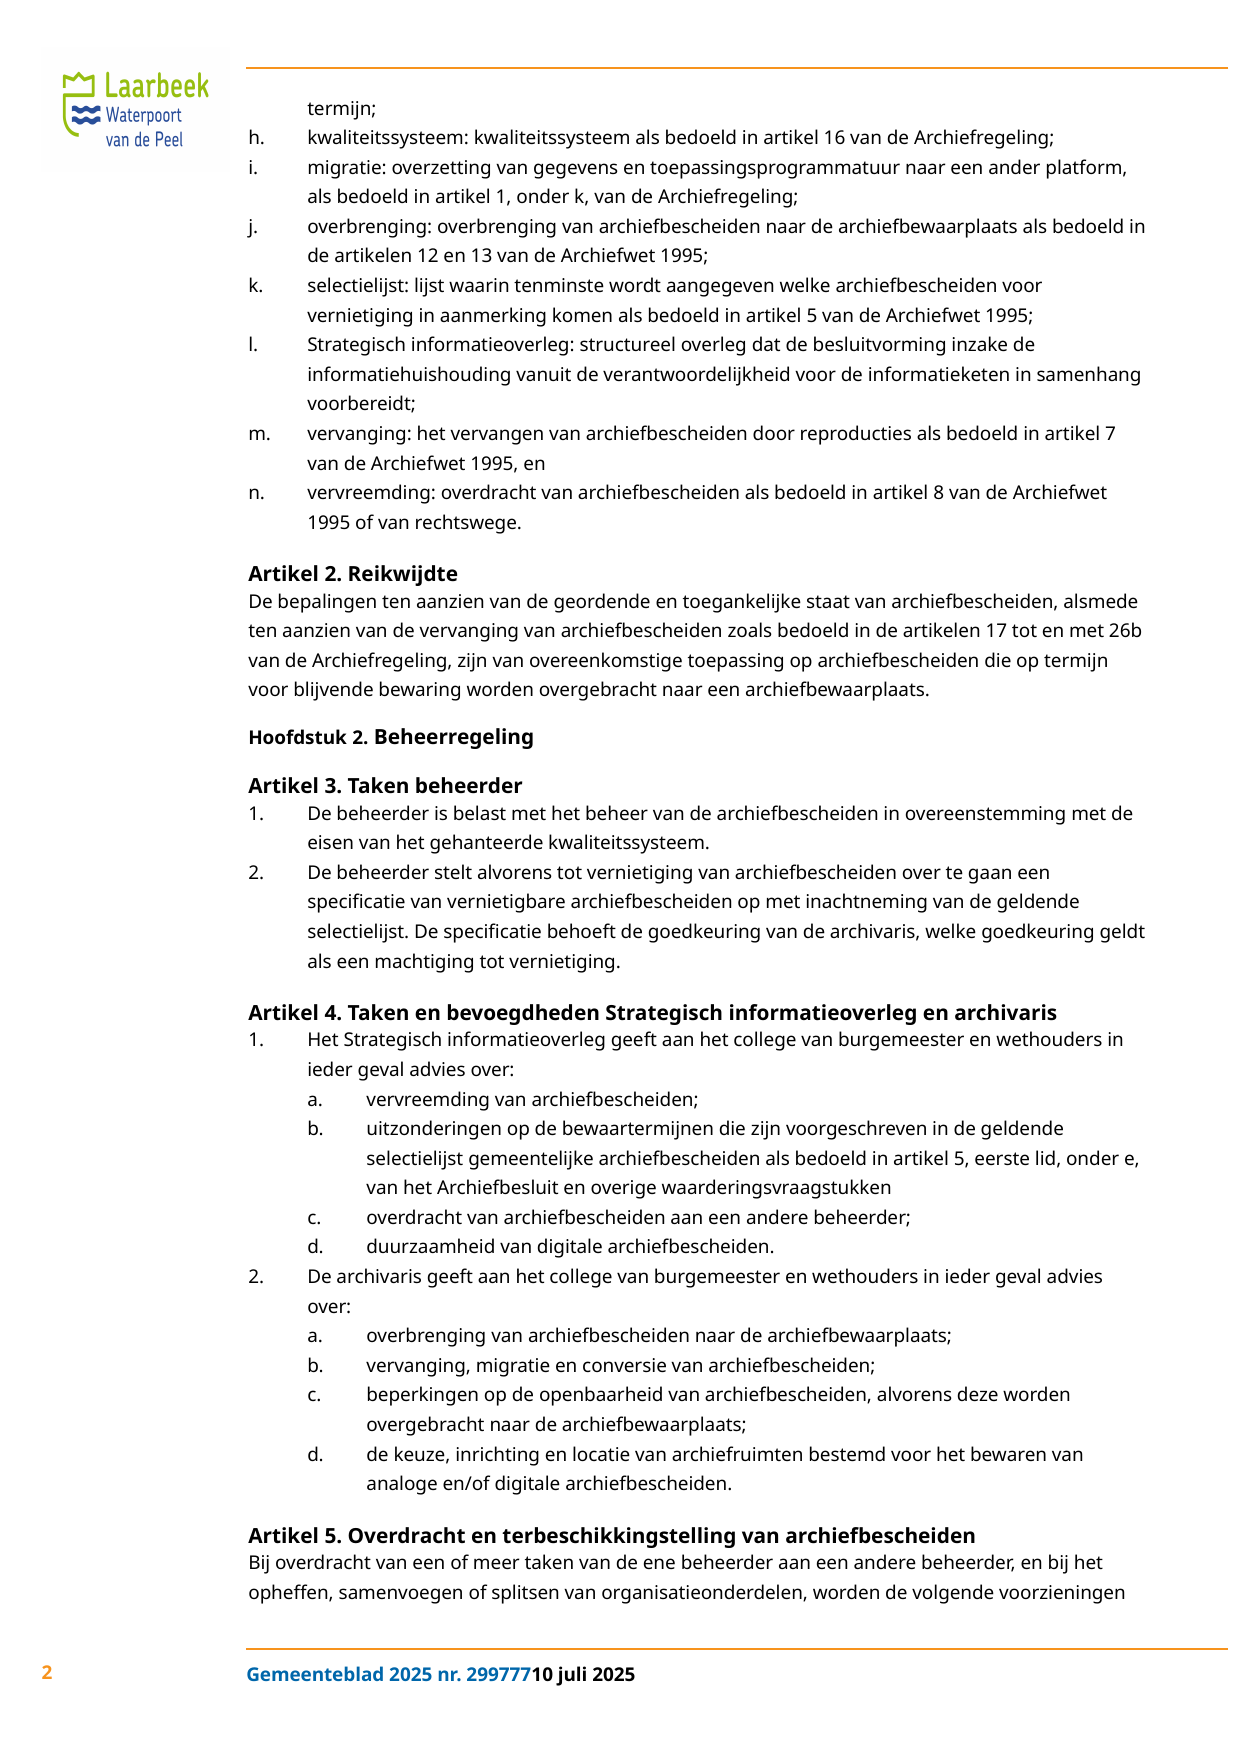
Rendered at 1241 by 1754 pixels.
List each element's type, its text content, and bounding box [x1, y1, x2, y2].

list vervanging: het vervangen van archiefbescheiden door reproducties als bedoeld in artikel 7 van de Archiefwet 1995, en [248, 420, 1152, 476]
list kwaliteitssysteem: kwaliteitssysteem als bedoeld in artikel 16 van de Archiefregeling; [248, 124, 1152, 150]
list Het Strategisch informatieoverleg geeft aan het college van burgemeester en wethouders in ieder geval advies over: [248, 1027, 1152, 1082]
list termijn; [248, 95, 1152, 121]
list selectielijst: lijst waarin tenminste wordt aangegeven welke archiefbescheiden voor vernietiging in aanmerking komen als bedoeld in artikel 5 van de Archiefwet 1995; [248, 272, 1152, 328]
text Artikel 5. Overdracht en terbeschikkingstelling van archiefbescheiden [248, 1521, 1152, 1549]
list migratie: overzetting van gegevens en toepassingsprogrammatuur naar een ander platform, als bedoeld in artikel 1, onder k, van de Archiefregeling; [248, 154, 1152, 209]
text Bij overdracht van een of meer taken van de ene beheerder aan een andere beheerder, en bij het opheffen, samenvoegen of splitsen van organisatieonderdelen, worden de volgende voorzieningen [248, 1549, 1152, 1604]
list overbrenging van archiefbescheiden naar de archiefbewaarplaats; [307, 1322, 1152, 1348]
text Artikel 4. Taken en bevoegdheden Strategisch informatieoverleg en archivaris [248, 998, 1152, 1027]
text De bepalingen ten aanzien van de geordende en toegankelijke staat van archiefbescheiden, alsmede ten aanzien van de vervanging van archiefbescheiden zoals bedoeld in de artikelen 17 tot en met 26b van de Archiefregeling, zijn van overeenkomstige toepassing op archiefbescheiden die op termijn voor blijvende bewaring worden overgebracht naar een archiefbewaarplaats. [248, 588, 1152, 702]
text Artikel 3. Taken beheerder [248, 771, 1152, 800]
list De beheerder stelt alvorens tot vernietiging van archiefbescheiden over te gaan een specificatie van vernietigbare archiefbescheiden op met inachtneming van de geldende selectielijst. De specificatie behoeft de goedkeuring van de archivaris, welke goedkeuring geldt als een machtiging tot vernietiging. [248, 859, 1152, 973]
text Artikel 2. Reikwijdte [248, 559, 1152, 588]
list de keuze, inrichting en locatie van archiefruimten bestemd voor het bewaren van analoge en/of digitale archiefbescheiden. [307, 1441, 1152, 1496]
list uitzonderingen op de bewaartermijnen die zijn voorgeschreven in de geldende selectielijst gemeentelijke archiefbescheiden als bedoeld in artikel 5, eerste lid, onder e, van het Archiefbesluit en overige waarderingsvraagstukken [307, 1115, 1152, 1200]
list vervanging, migratie en conversie van archiefbescheiden; [307, 1352, 1152, 1378]
list beperkingen op de openbaarheid van archiefbescheiden, alvorens deze worden overgebracht naar de archiefbewaarplaats; [307, 1382, 1152, 1437]
picture [41, 47, 231, 172]
list overbrenging: overbrenging van archiefbescheiden naar de archiefbewaarplaats als bedoeld in de artikelen 12 en 13 van de Archiefwet 1995; [248, 213, 1152, 268]
list duurzaamheid van digitale archiefbescheiden. [307, 1234, 1152, 1259]
list Strategisch informatieoverleg: structureel overleg dat de besluitvorming inzake de informatiehuishouding vanuit de verantwoordelijkheid voor de informatieketen in samenhang voorbereidt; [248, 331, 1152, 416]
list overdracht van archiefbescheiden aan een andere beheerder; [307, 1204, 1152, 1230]
list De beheerder is belast met het beheer van de archiefbescheiden in overeenstemming met de eisen van het gehanteerde kwaliteitssysteem. [248, 800, 1152, 855]
list vervreemding: overdracht van archiefbescheiden als bedoeld in artikel 8 van de Archiefwet 1995 of van rechtswege. [248, 479, 1152, 535]
text Hoofdstuk 2. Beheerregeling [248, 722, 1152, 751]
list De archivaris geeft aan het college van burgemeester en wethouders in ieder geval advies over: [248, 1263, 1152, 1319]
list vervreemding van archiefbescheiden; [307, 1086, 1152, 1112]
